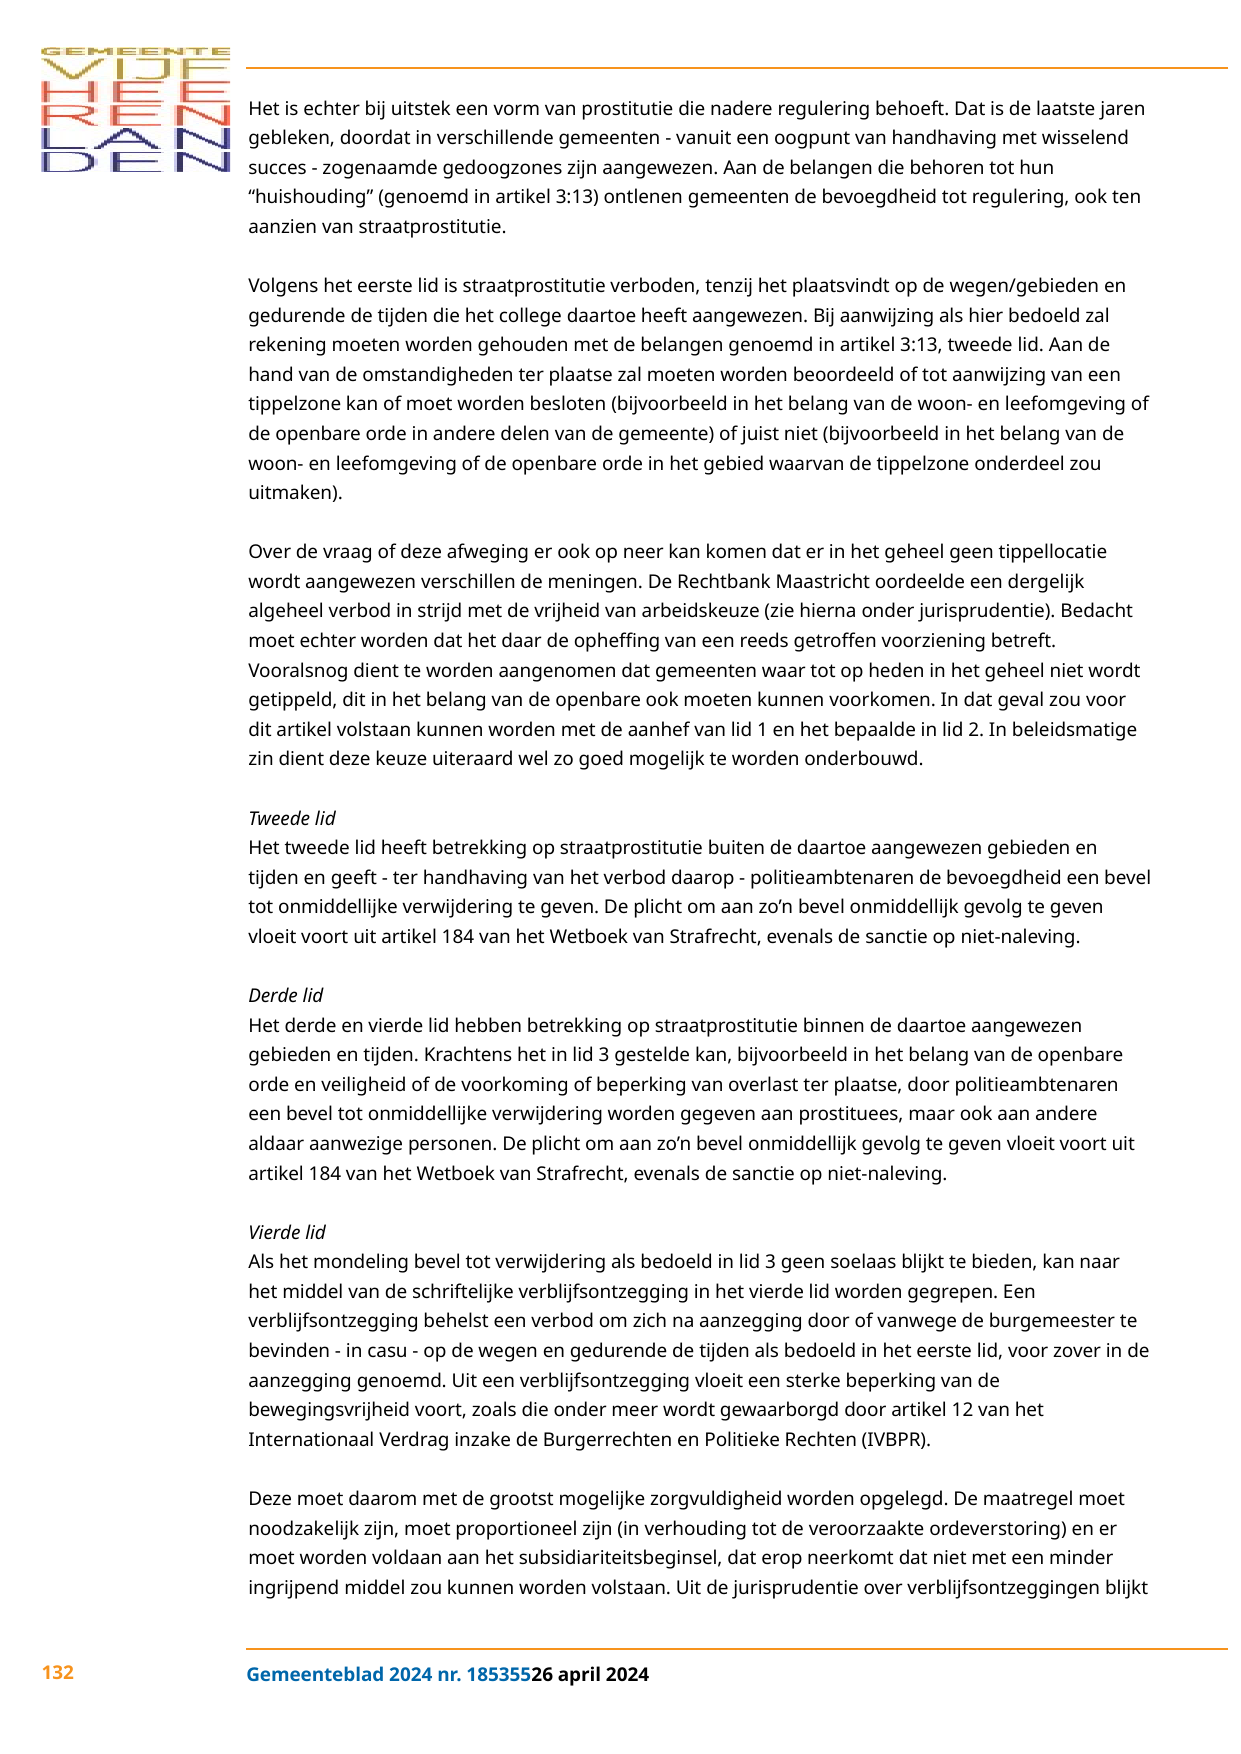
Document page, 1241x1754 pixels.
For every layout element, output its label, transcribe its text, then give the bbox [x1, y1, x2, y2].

text Het is echter bij uitstek een vorm van prostitutie die nadere regulering behoeft. Dat is de laatste jaren gebleken, doordat in verschillende gemeenten - vanuit een oogpunt van handhaving met wisselend succes - zogenaamde gedoogzones zijn aangewezen. Aan de belangen die behoren tot hun “huishouding” (genoemd in artikel 3:13) ontlenen gemeenten de bevoegdheid tot regulering, ook ten aanzien van straatprostitutie. [248, 95, 1152, 239]
text Deze moet daarom met de grootst mogelijke zorgvuldigheid worden opgelegd. De maatregel moet noodzakelijk zijn, moet proportioneel zijn (in verhouding tot de veroorzaakte ordeverstoring) en er moet worden voldaan aan het subsidiariteitsbeginsel, dat erop neerkomt dat niet met een minder ingrijpend middel zou kunnen worden volstaan. Uit de jurisprudentie over verblijfsontzeggingen blijkt [248, 1485, 1152, 1600]
text Het tweede lid heeft betrekking op straatprostitutie buiten de daartoe aangewezen gebieden en tijden en geeft - ter handhaving van het verbod daarop - politieambtenaren de bevoegdheid een bevel tot onmiddellijke verwijdering te geven. De plicht om aan zo’n bevel onmiddellijk gevolg te geven vloeit voort uit artikel 184 van het Wetboek van Strafrecht, evenals de sanctie op niet-naleving. [248, 834, 1152, 949]
text Het derde en vierde lid hebben betrekking op straatprostitutie binnen de daartoe aangewezen gebieden en tijden. Krachtens het in lid 3 gestelde kan, bijvoorbeeld in het belang van de openbare orde en veiligheid of de voorkoming of beperking van overlast ter plaatse, door politieambtenaren een bevel tot onmiddellijke verwijdering worden gegeven aan prostituees, maar ook aan andere aldaar aanwezige personen. De plicht om aan zo’n bevel onmiddellijk gevolg te geven vloeit voort uit artikel 184 van het Wetboek van Strafrecht, evenals de sanctie op niet-naleving. [248, 1012, 1152, 1186]
text Tweede lid [248, 805, 1152, 831]
text Over de vraag of deze afweging er ook op neer kan komen dat er in het geheel geen tippellocatie wordt aangewezen verschillen de meningen. De Rechtbank Maastricht oordeelde een dergelijk algeheel verbod in strijd met de vrijheid van arbeidskeuze (zie hierna onder jurisprudentie). Bedacht moet echter worden dat het daar de opheffing van een reeds getroffen voorziening betreft. Vooralsnog dient te worden aangenomen dat gemeenten waar tot op heden in het geheel niet wordt getippeld, dit in het belang van de openbare ook moeten kunnen voorkomen. In dat geval zou voor dit artikel volstaan kunnen worden met de aanhef van lid 1 en het bepaalde in lid 2. In beleidsmatige zin dient deze keuze uiteraard wel zo goed mogelijk te worden onderbouwd. [248, 538, 1152, 771]
text Als het mondeling bevel tot verwijdering als bedoeld in lid 3 geen soelaas blijkt te bieden, kan naar het middel van de schriftelijke verblijfsontzegging in het vierde lid worden gegrepen. Een verblijfsontzegging behelst een verbod om zich na aanzegging door of vanwege de burgemeester te bevinden - in casu - op de wegen en gedurende de tijden als bedoeld in het eerste lid, voor zover in de aanzegging genoemd. Uit een verblijfsontzegging vloeit een sterke beperking van de bewegingsvrijheid voort, zoals die onder meer wordt gewaarborgd door artikel 12 van het Internationaal Verdrag inzake de Burgerrechten en Politieke Rechten (IVBPR). [248, 1248, 1152, 1452]
text Vierde lid [248, 1219, 1152, 1245]
picture [41, 47, 231, 172]
text Volgens het eerste lid is straatprostitutie verboden, tenzij het plaatsvindt op de wegen/gebieden en gedurende de tijden die het college daartoe heeft aangewezen. Bij aanwijzing als hier bedoeld zal rekening moeten worden gehouden met de belangen genoemd in artikel 3:13, tweede lid. Aan de hand van de omstandigheden ter plaatse zal moeten worden beoordeeld of tot aanwijzing van een tippelzone kan of moet worden besloten (bijvoorbeeld in het belang van de woon- en leefomgeving of de openbare orde in andere delen van de gemeente) of juist niet (bijvoorbeeld in het belang van de woon- en leefomgeving of de openbare orde in het gebied waarvan de tippelzone onderdeel zou uitmaken). [248, 272, 1152, 505]
text Derde lid [248, 982, 1152, 1008]
